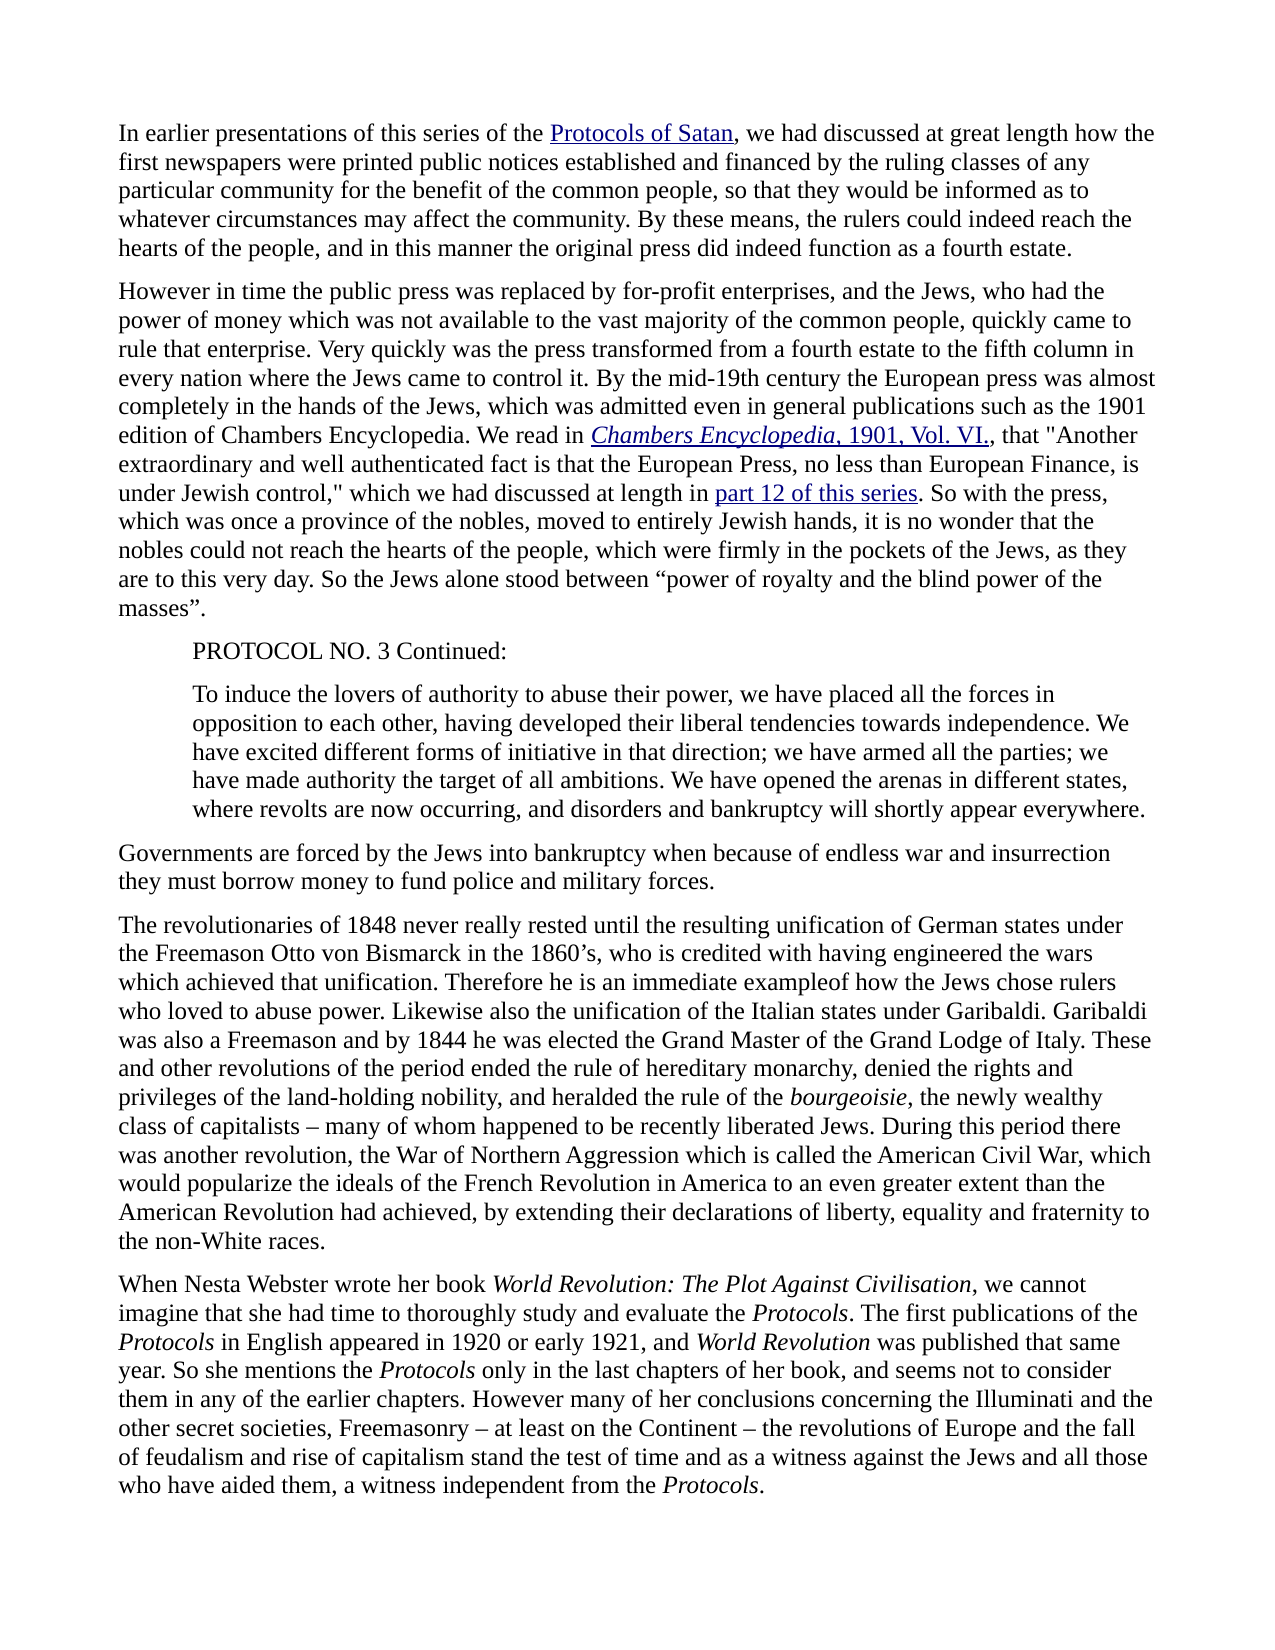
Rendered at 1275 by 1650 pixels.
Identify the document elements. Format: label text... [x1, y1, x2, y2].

text However in time the public press was replaced by for-profit enterprises, and the Jews, who had the power of money which was not available to the vast majority of the common people, quickly came to rule that enterprise. Very quickly was the press transformed from a fourth estate to the fifth column in every nation where the Jews came to control it. By the mid-19th century the European press was almost completely in the hands of the Jews, which was admitted even in general publications such as the 1901 edition of Chambers Encyclopedia. We read in Chambers Encyclopedia, 1901, Vol. VI., that "Another extraordinary and well authenticated fact is that the European Press, no less than European Finance, is under Jewish control," which we had discussed at length in part 12 of this series. So with the press, which was once a province of the nobles, moved to entirely Jewish hands, it is no wonder that the nobles could not reach the hearts of the people, which were firmly in the pockets of the Jews, as they are to this very day. So the Jews alone stood between “power of royalty and the blind power of the masses”. [118, 276, 1157, 621]
text In earlier presentations of this series of the Protocols of Satan, we had discussed at great length how the first newspapers were printed public notices established and financed by the ruling classes of any particular community for the benefit of the common people, so that they would be informed as to whatever circumstances may affect the community. By these means, the rulers could indeed reach the hearts of the people, and in this manner the original press did indeed function as a fourth estate. [118, 118, 1157, 262]
text The revolutionaries of 1848 never really rested until the resulting unification of German states under the Freemason Otto von Bismarck in the 1860’s, who is credited with having engineered the wars which achieved that unification. Therefore he is an immediate exampleof how the Jews chose rulers who loved to abuse power. Likewise also the unification of the Italian states under Garibaldi. Garibaldi was also a Freemason and by 1844 he was elected the Grand Master of the Grand Lodge of Italy. These and other revolutions of the period ended the rule of hereditary monarchy, denied the rights and privileges of the land-holding nobility, and heralded the rule of the bourgeoisie, the newly wealthy class of capitalists – many of whom happened to be recently liberated Jews. During this period there was another revolution, the War of Northern Aggression which is called the American Civil War, which would popularize the ideals of the French Revolution in America to an even greater extent than the American Revolution had achieved, by extending their declarations of liberty, equality and fraternity to the non-White races. [118, 910, 1157, 1255]
text PROTOCOL NO. 3 Continued: [192, 636, 1157, 665]
text To induce the lovers of authority to abuse their power, we have placed all the forces in opposition to each other, having developed their liberal tendencies towards independence. We have excited different forms of initiative in that direction; we have armed all the parties; we have made authority the target of all ambitions. We have opened the arenas in different states, where revolts are now occurring, and disorders and bankruptcy will shortly appear everywhere. [192, 679, 1157, 823]
text Governments are forced by the Jews into bankruptcy when because of endless war and insurrection they must borrow money to fund police and military forces. [118, 838, 1157, 895]
text When Nesta Webster wrote her book World Revolution: The Plot Against Civilisation, we cannot imagine that she had time to thoroughly study and evaluate the Protocols. The first publications of the Protocols in English appeared in 1920 or early 1921, and World Revolution was published that same year. So she mentions the Protocols only in the last chapters of her book, and seems not to consider them in any of the earlier chapters. However many of her conclusions concerning the Illuminati and the other secret societies, Freemasonry – at least on the Continent – the revolutions of Europe and the fall of feudalism and rise of capitalism stand the test of time and as a witness against the Jews and all those who have aided them, a witness independent from the Protocols. [118, 1269, 1157, 1499]
